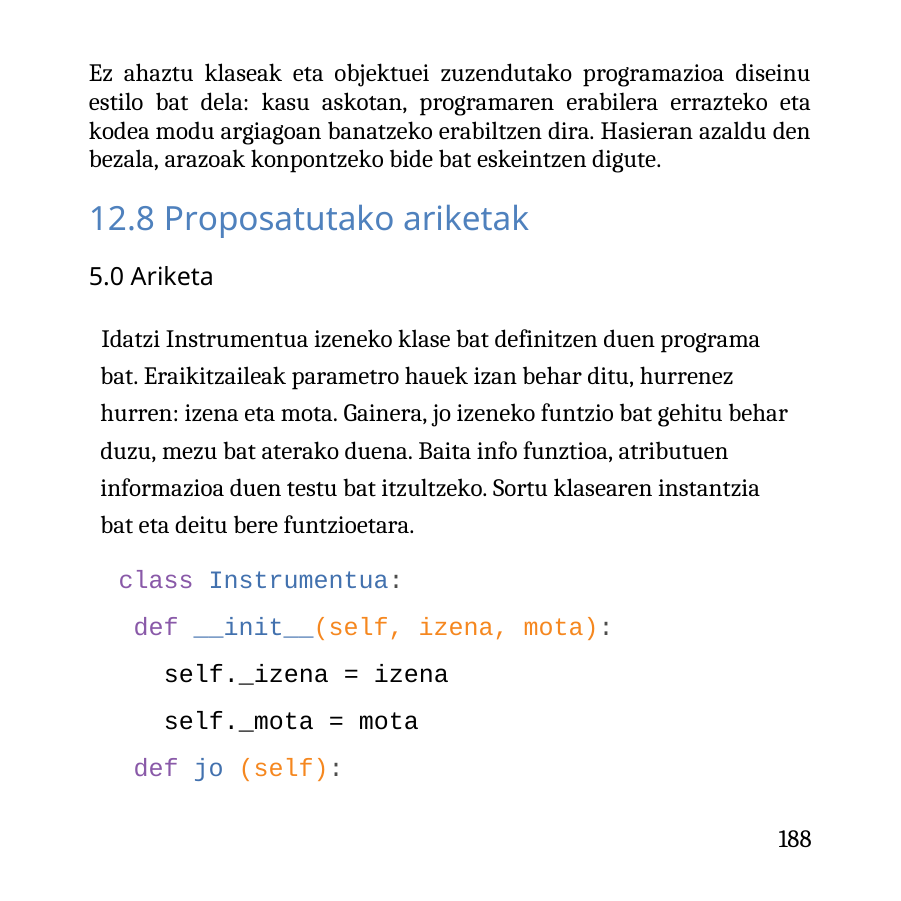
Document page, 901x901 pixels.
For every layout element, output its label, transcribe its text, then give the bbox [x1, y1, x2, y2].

text class Instrumentua: [118, 567, 811, 596]
text self._izena = izena [118, 661, 811, 690]
text def jo (self): [118, 756, 811, 784]
text Ez ahaztu klaseak eta objektuei zuzendutako programazioa diseinu estilo bat dela: kasu askotan, programaren erabilera errazteko eta kodea modu argiagoan banatzeko erabiltzen dira. Hasieran azaldu den bezala, arazoak konpontzeko bide bat eskeintzen digute. [89, 59, 811, 174]
text 5.0 Ariketa [89, 259, 811, 293]
text self._mota = mota [118, 708, 811, 737]
subtitle Proposatutako ariketak [89, 195, 811, 240]
text Idatzi Instrumentua izeneko klase bat definitzen duen programa bat. Eraikitzaileak parametro hauek izan behar ditu, hurrenez hurren: izena eta mota. Gainera, jo izeneko funtzio bat gehitu behar duzu, mezu bat aterako duena. Baita info funztioa, atributuen informazioa duen testu bat itzultzeko. Sortu klasearen instantzia bat eta deitu bere funtzioetara. [100, 325, 796, 540]
text def __init__(self, izena, mota): [118, 614, 811, 643]
